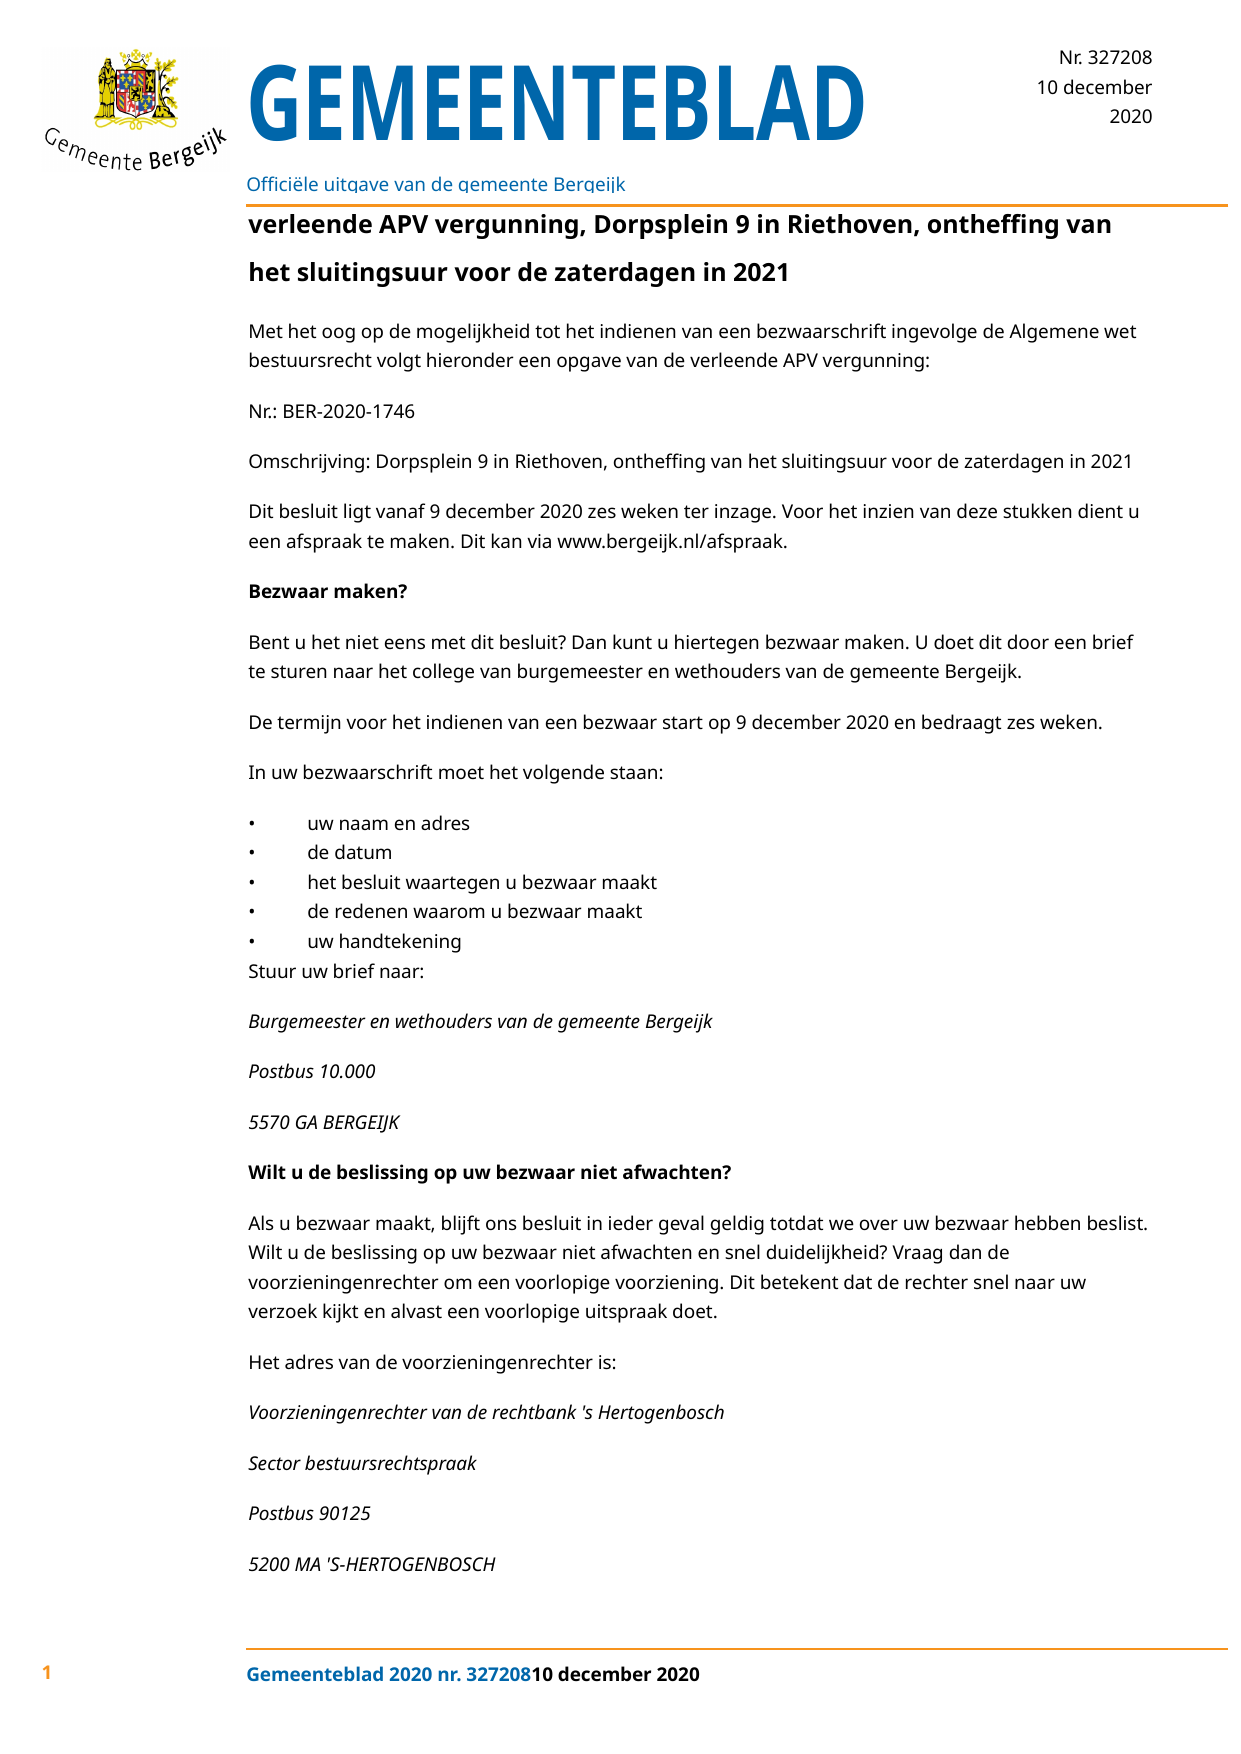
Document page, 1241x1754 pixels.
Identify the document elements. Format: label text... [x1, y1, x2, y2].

text Met het oog op de mogelijkheid tot het indienen van een bezwaarschrift ingevolge de Algemene wet bestuursrecht volgt hieronder een opgave van de verleende APV vergunning: [248, 318, 1152, 373]
text verleende APV vergunning, Dorpsplein 9 in Riethoven, ontheffing van het sluitingsuur voor de zaterdagen in 2021 [248, 207, 1152, 288]
text Omschrijving: Dorpsplein 9 in Riethoven, ontheffing van het sluitingsuur voor de zaterdagen in 2021 [248, 448, 1152, 474]
text Het adres van de voorzieningenrechter is: [248, 1349, 1152, 1375]
text Postbus 10.000 [248, 1059, 1152, 1084]
text Sector bestuursrechtspraak [248, 1450, 1152, 1476]
text 5200 MA 'S-HERTOGENBOSCH [248, 1551, 1152, 1577]
list uw naam en adres [248, 810, 1152, 836]
text Als u bezwaar maakt, blijft ons besluit in ieder geval geldig totdat we over uw bezwaar hebben beslist. Wilt u de beslissing op uw bezwaar niet afwachten en snel duidelijkheid? Vraag dan de voorzieningenrechter om een voorlopige voorziening. Dit betekent dat de rechter snel naar uw verzoek kijkt en alvast een voorlopige uitspraak doet. [248, 1210, 1152, 1324]
text Postbus 90125 [248, 1500, 1152, 1526]
text Voorzieningenrechter van de rechtbank 's Hertogenbosch [248, 1399, 1152, 1425]
text De termijn voor het indienen van een bezwaar start op 9 december 2020 en bedraagt zes weken. [248, 709, 1152, 735]
list de datum [248, 839, 1152, 865]
text Stuur uw brief naar: [248, 958, 1152, 984]
list uw handtekening [248, 928, 1152, 954]
text Bezwaar maken? [248, 579, 1152, 604]
list het besluit waartegen u bezwaar maakt [248, 869, 1152, 895]
text In uw bezwaarschrift moet het volgende staan: [248, 759, 1152, 785]
text Burgemeester en wethouders van de gemeente Bergeijk [248, 1008, 1152, 1034]
text Nr.: BER-2020-1746 [248, 398, 1152, 424]
list de redenen waarom u bezwaar maakt [248, 899, 1152, 924]
text 5570 GA BERGEIJK [248, 1109, 1152, 1135]
text Bent u het niet eens met dit besluit? Dan kunt u hiertegen bezwaar maken. U doet dit door een brief te sturen naar het college van burgemeester en wethouders van de gemeente Bergeijk. [248, 629, 1152, 684]
picture [41, 47, 231, 172]
text Wilt u de beslissing op uw bezwaar niet afwachten? [248, 1159, 1152, 1185]
text Dit besluit ligt vanaf 9 december 2020 zes weken ter inzage. Voor het inzien van deze stukken dient u een afspraak te maken. Dit kan via www.bergeijk.nl/afspraak. [248, 499, 1152, 554]
